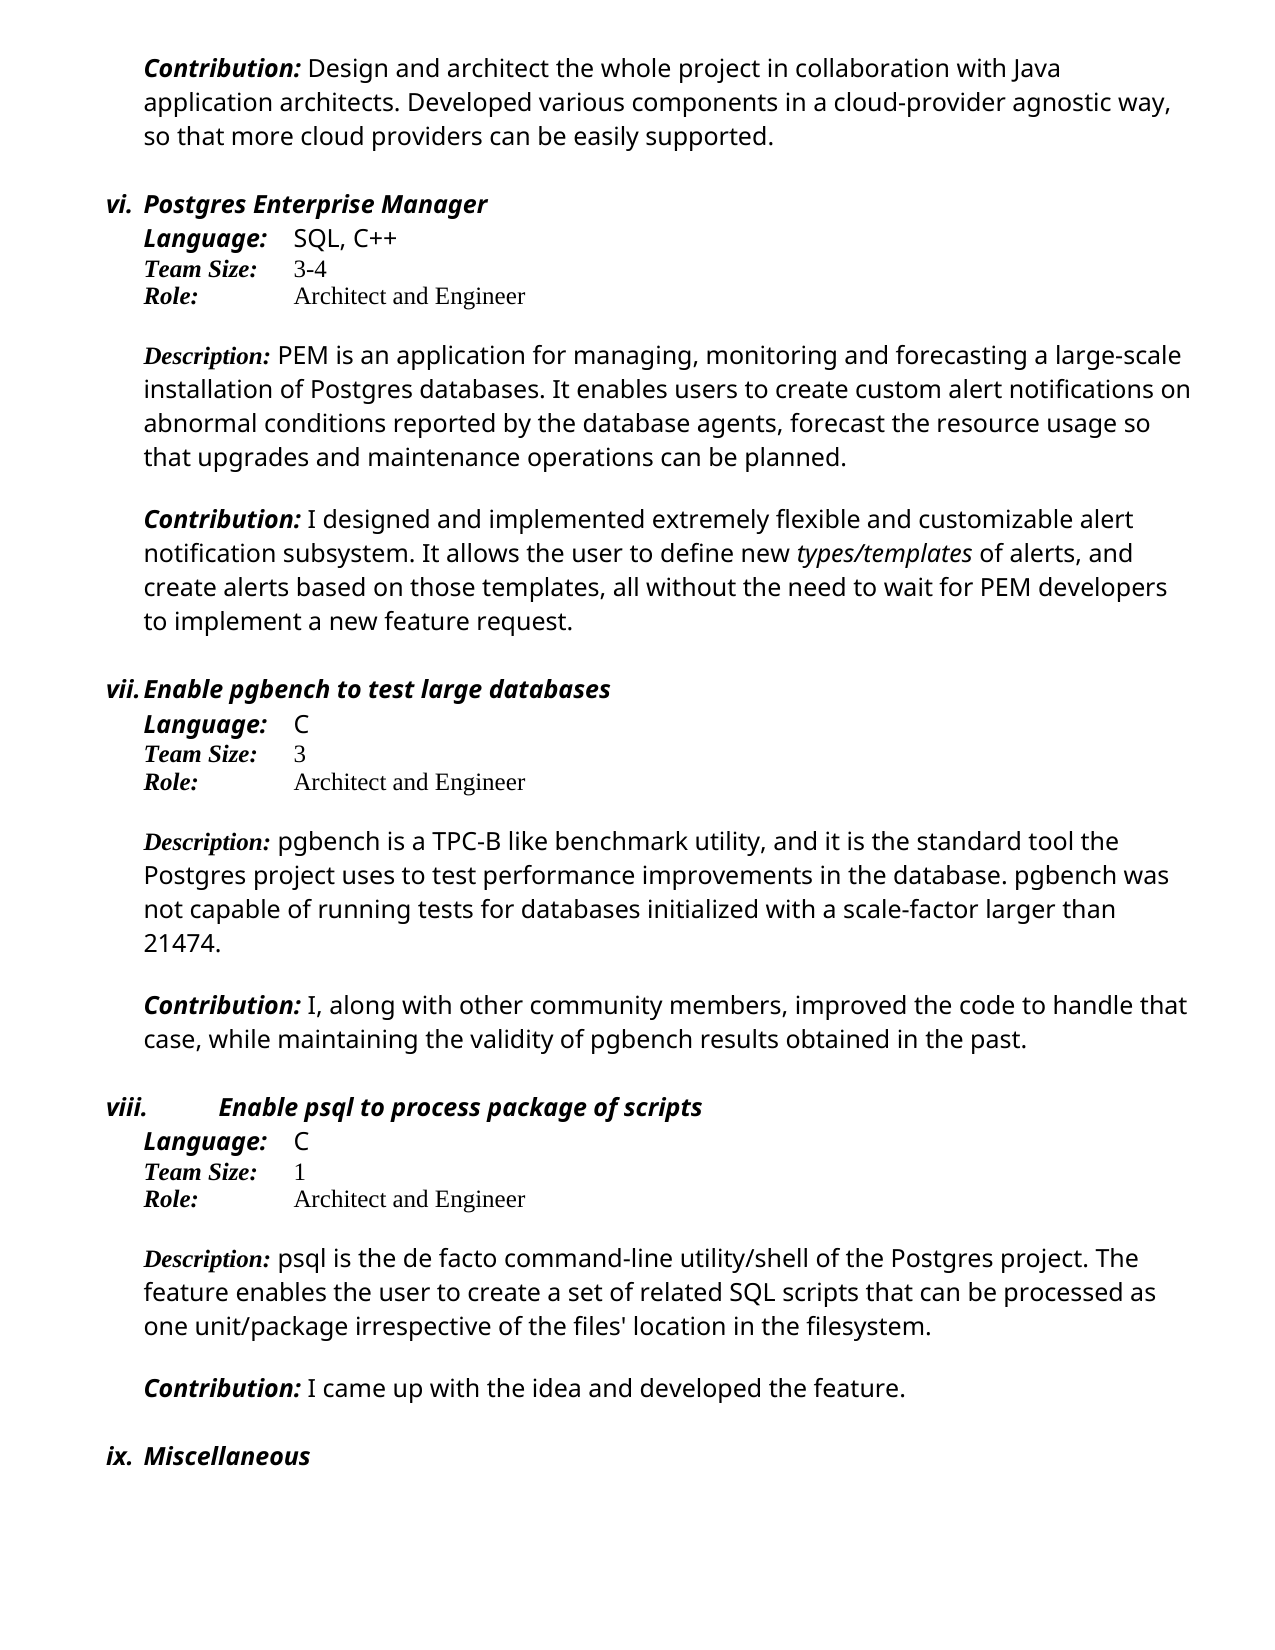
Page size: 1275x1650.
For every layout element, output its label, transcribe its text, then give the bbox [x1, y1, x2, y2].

list Contribution: I came up with the idea and developed the feature. [106, 1371, 1193, 1405]
list Role: Architect and Engineer [106, 768, 1193, 796]
list Miscellaneous [106, 1439, 1193, 1473]
list Language: SQL, C++ [106, 221, 1193, 255]
list Contribution: Design and architect the whole project in collaboration with Java application architects. Developed various components in a cloud-provider agnostic way, so that more cloud providers can be easily supported. [106, 50, 1193, 153]
list Role: Architect and Engineer [106, 1185, 1193, 1213]
list Role: Architect and Engineer [106, 282, 1193, 310]
list Language: C [106, 706, 1193, 740]
list Postgres Enterprise Manager [106, 187, 1193, 221]
list Enable psql to process package of scripts [106, 1089, 1193, 1124]
list Enable pgbench to test large databases [106, 672, 1193, 706]
list Language: C [106, 1124, 1193, 1158]
list Contribution: I designed and implemented extremely flexible and customizable alert notification subsystem. It allows the user to define new types/templates of alerts, and create alerts based on those templates, all without the need to wait for PEM developers to implement a new feature request. [106, 502, 1193, 638]
list Description: pgbench is a TPC-B like benchmark utility, and it is the standard tool the Postgres project uses to test performance improvements in the database. pgbench was not capable of running tests for databases initialized with a scale-factor larger than 21474. [106, 823, 1193, 960]
list Team Size: 3-4 [106, 255, 1193, 282]
list Description: PEM is an application for managing, monitoring and forecasting a large-scale installation of Postgres databases. It enables users to create custom alert notifications on abnormal conditions reported by the database agents, forecast the resource usage so that upgrades and maintenance operations can be planned. [106, 338, 1193, 474]
list Team Size: 3 [106, 740, 1193, 768]
list Contribution: I, along with other community members, improved the code to handle that case, while maintaining the validity of pgbench results obtained in the past. [106, 987, 1193, 1056]
list Team Size: 1 [106, 1158, 1193, 1185]
list Description: psql is the de facto command-line utility/shell of the Postgres project. The feature enables the user to create a set of related SQL scripts that can be processed as one unit/package irrespective of the files' location in the filesystem. [106, 1241, 1193, 1343]
